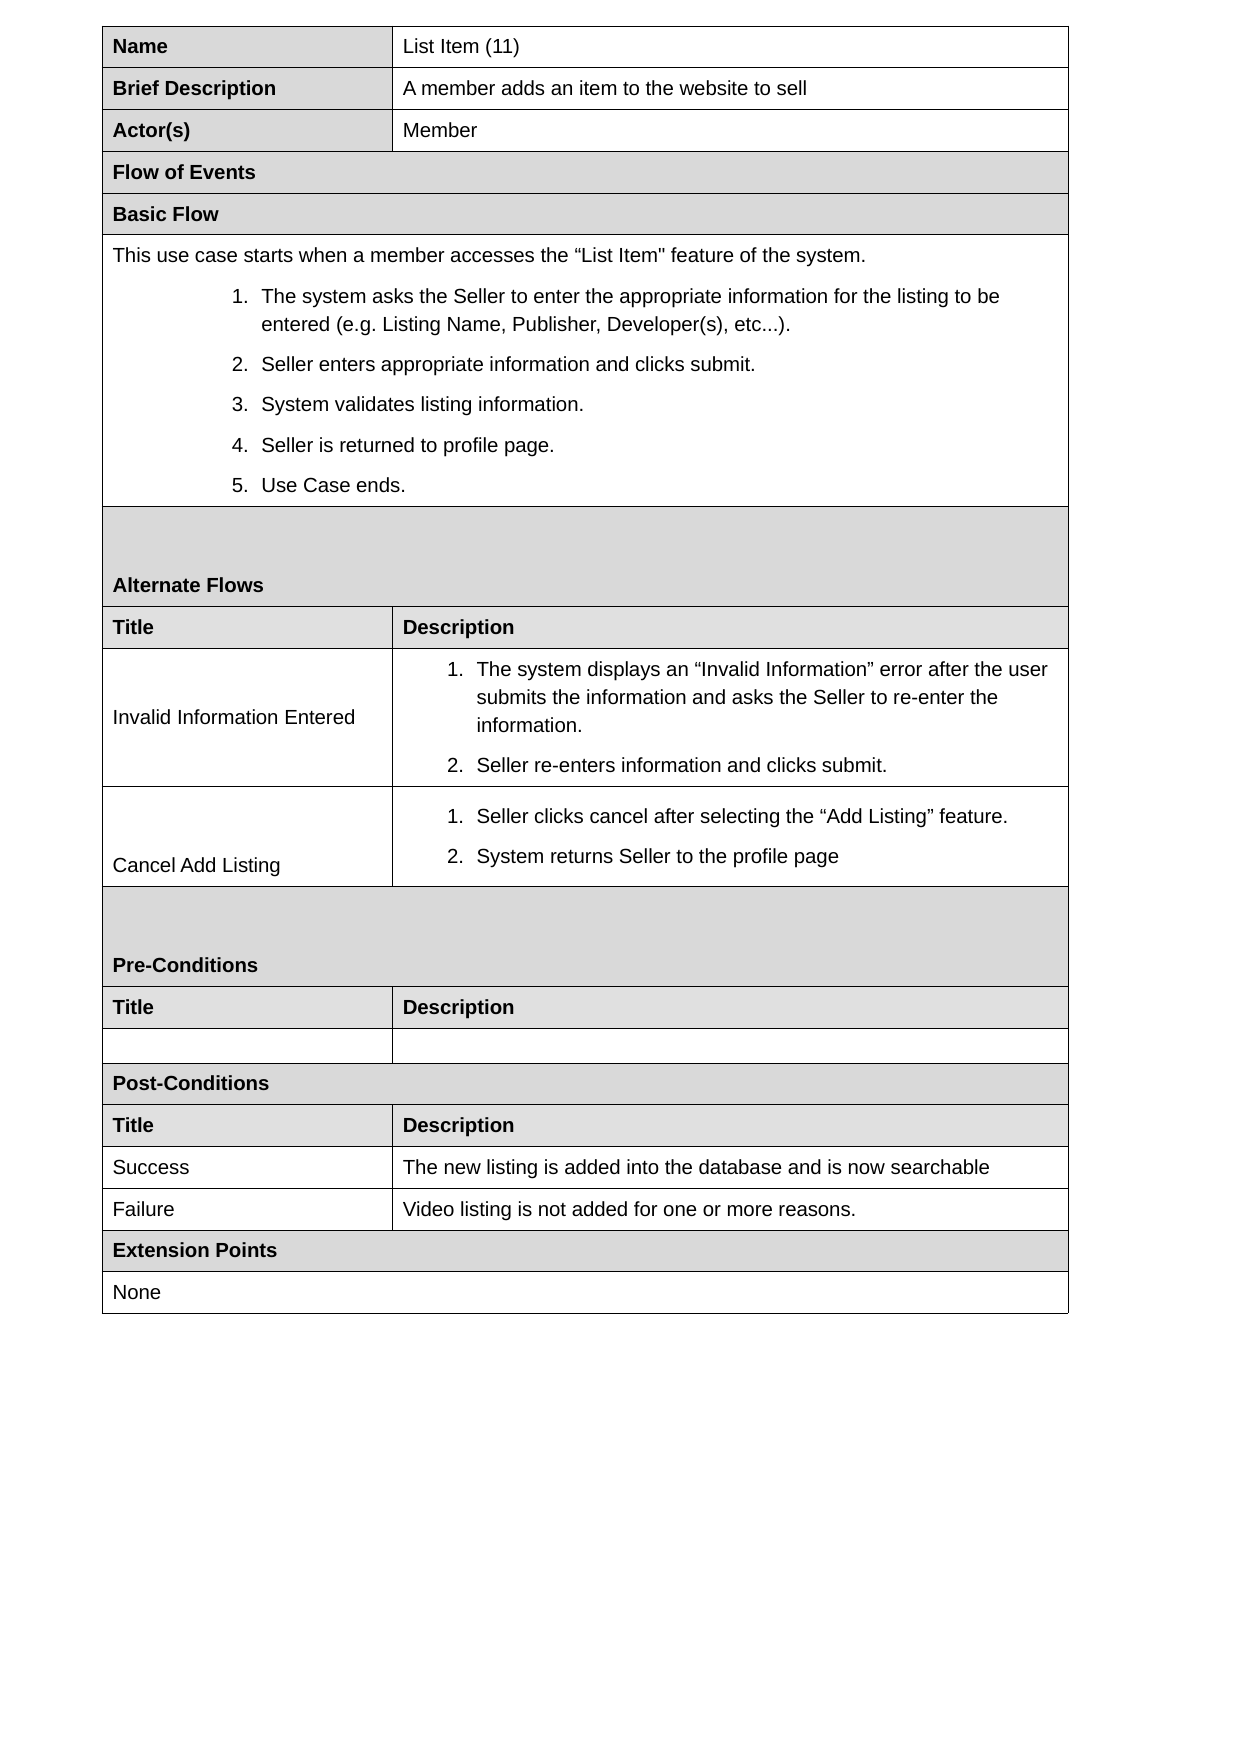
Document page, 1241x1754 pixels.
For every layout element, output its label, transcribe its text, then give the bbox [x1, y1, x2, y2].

table_cell [103, 1029, 392, 1062]
table_cell This use case starts when a member accesses the “List Item" feature of the system. The system asks the Seller to enter the appropriate information for the listing to be entered (e.g. Listing Name, Publisher, Developer(s), etc...). Seller enters appropriate information and clicks submit. System validates listing information. Seller is returned to profile page. Use Case ends. [103, 235, 1068, 506]
table_cell Description [393, 987, 1068, 1028]
table_cell Actor(s) [103, 110, 392, 151]
table_cell Alternate Flows [103, 507, 1068, 606]
table_cell Pre-Conditions [103, 887, 1068, 986]
table_cell Description [393, 1105, 1068, 1146]
table_cell Extension Points [103, 1231, 1068, 1271]
table_cell Cancel Add Listing [103, 787, 392, 886]
table_cell Invalid Information Entered [103, 649, 392, 786]
table_cell Member [393, 110, 1068, 151]
table_cell Flow of Events [103, 152, 1068, 193]
table_cell Basic Flow [103, 194, 1068, 234]
table_cell A member adds an item to the website to sell [393, 68, 1068, 109]
table_cell Failure [103, 1189, 392, 1229]
table_cell The new listing is added into the database and is now searchable [393, 1147, 1068, 1188]
table_cell None [103, 1272, 1068, 1313]
table_cell Title [103, 607, 392, 648]
table_cell The system displays an “Invalid Information” error after the user submits the information and asks the Seller to re-enter the information. Seller re-enters information and clicks submit. [393, 649, 1068, 786]
table_cell [393, 1029, 1068, 1062]
table_cell Description [393, 607, 1068, 648]
table_cell Post-Conditions [103, 1064, 1068, 1104]
table_cell Brief Description [103, 68, 392, 109]
table_cell Video listing is not added for one or more reasons. [393, 1189, 1068, 1229]
table_cell Title [103, 987, 392, 1028]
table_cell Seller clicks cancel after selecting the “Add Listing” feature. System returns Seller to the profile page [393, 787, 1068, 886]
table_cell Title [103, 1105, 392, 1146]
table_header Name [103, 27, 392, 67]
table_header List Item (11) [393, 27, 1068, 67]
table_cell Success [103, 1147, 392, 1188]
